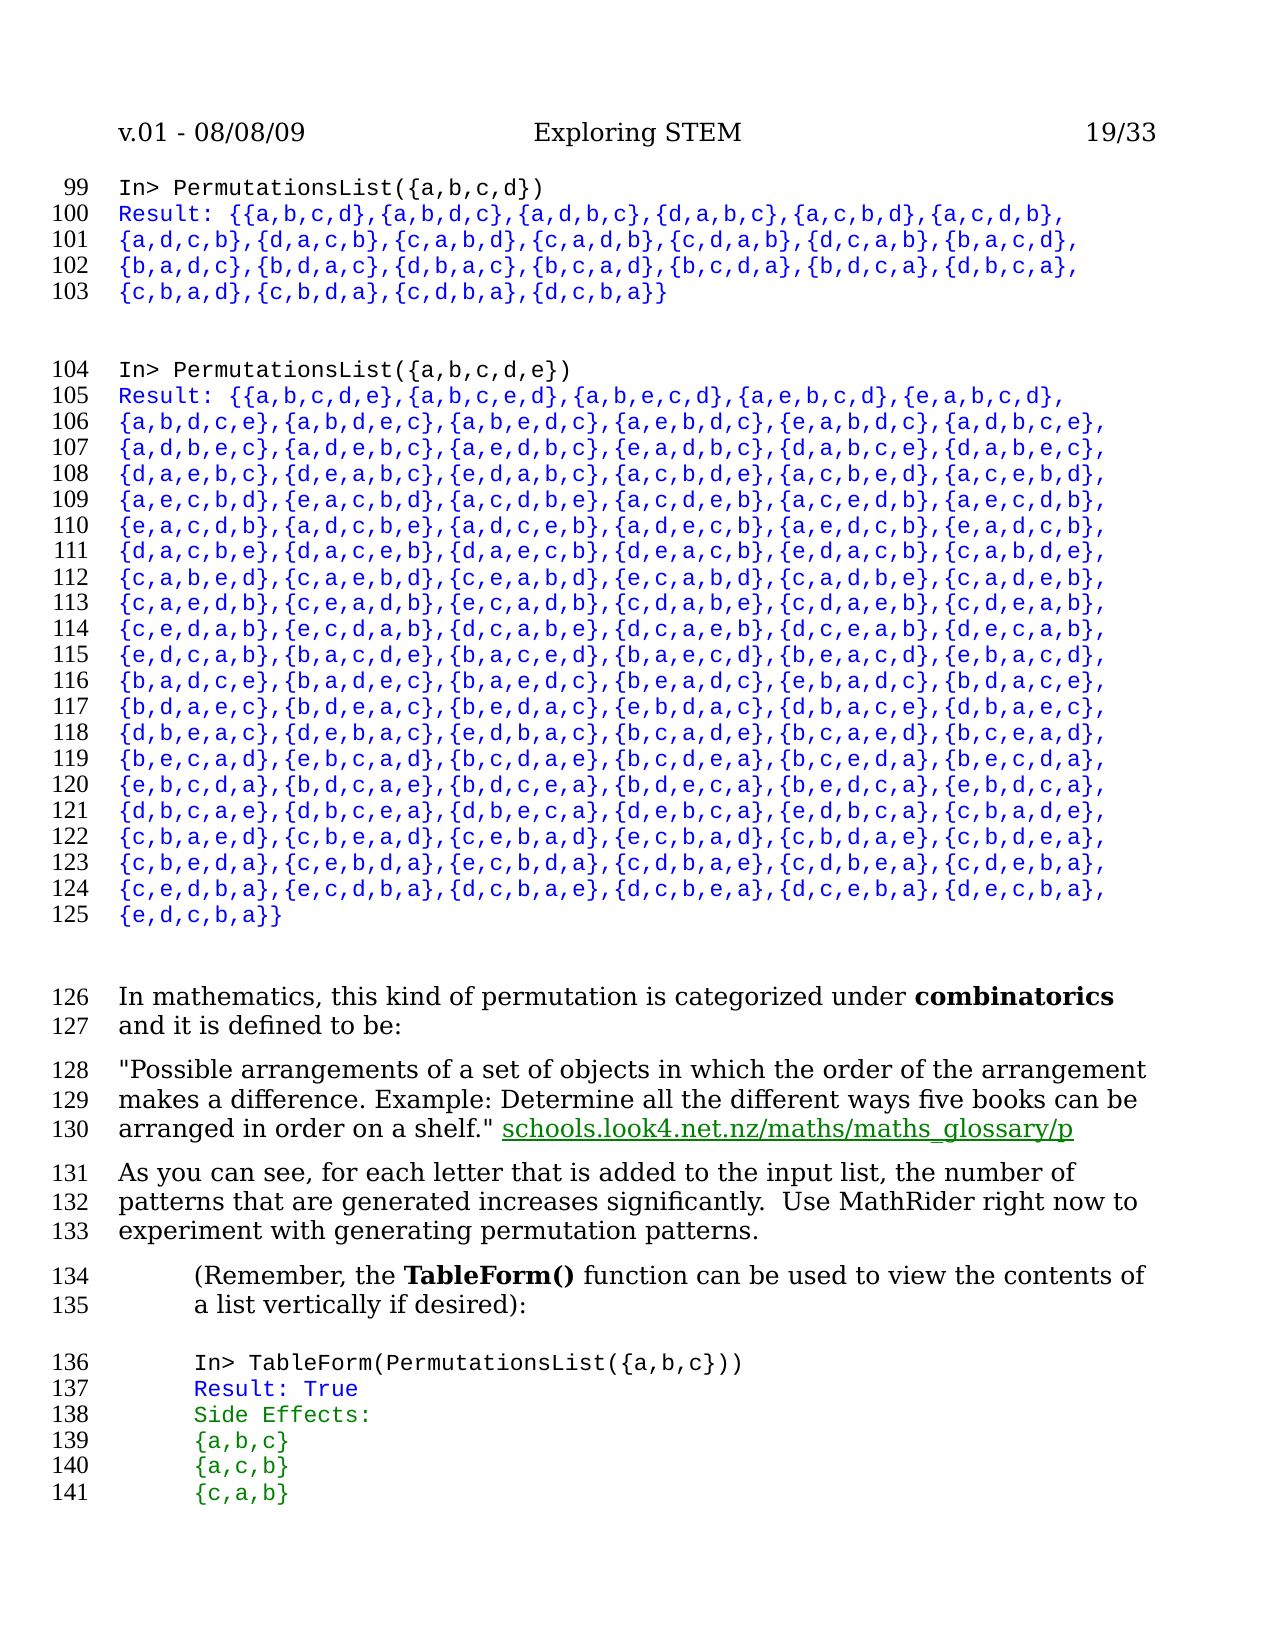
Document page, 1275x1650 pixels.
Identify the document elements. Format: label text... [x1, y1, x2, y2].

text (Remember, the TableForm() function can be used to view the contents of a list vertically if desired): [193, 1261, 1157, 1319]
text Result: {{a,b,c,d},{a,b,d,c},{a,d,b,c},{d,a,b,c},{a,c,b,d},{a,c,d,b},{a,d,c,b},{d,a,c,b},{c,a,b,d},{c,a,d,b},{c,d,a,b},{d,c,a,b},{b,a,c,d},{b,a,d,c},{b,d,a,c},{d,b,a,c},{b,c,a,d},{b,c,d,a},{b,d,c,a},{d,b,c,a},{c,b,a,d},{c,b,d,a},{c,d,b,a},{d,c,b,a}} [118, 203, 1157, 306]
text {a,c,b} [193, 1455, 1157, 1481]
text In mathematics, this kind of permutation is categorized under combinatorics and it is defined to be: [118, 982, 1157, 1041]
text In> TableForm(PermutationsList({a,b,c})) [193, 1351, 1157, 1377]
text Result: {{a,b,c,d,e},{a,b,c,e,d},{a,b,e,c,d},{a,e,b,c,d},{e,a,b,c,d},{a,b,d,c,e},{a,b,d,e,c},{a,b,e,d,c},{a,e,b,d,c},{e,a,b,d,c},{a,d,b,c,e},{a,d,b,e,c},{a,d,e,b,c},{a,e,d,b,c},{e,a,d,b,c},{d,a,b,c,e},{d,a,b,e,c},{d,a,e,b,c},{d,e,a,b,c},{e,d,a,b,c},{a,c,b,d,e},{a,c,b,e,d},{a,c,e,b,d},{a,e,c,b,d},{e,a,c,b,d},{a,c,d,b,e},{a,c,d,e,b},{a,c,e,d,b},{a,e,c,d,b},{e,a,c,d,b},{a,d,c,b,e},{a,d,c,e,b},{a,d,e,c,b},{a,e,d,c,b},{e,a,d,c,b},{d,a,c,b,e},{d,a,c,e,b},{d,a,e,c,b},{d,e,a,c,b},{e,d,a,c,b},{c,a,b,d,e},{c,a,b,e,d},{c,a,e,b,d},{c,e,a,b,d},{e,c,a,b,d},{c,a,d,b,e},{c,a,d,e,b},{c,a,e,d,b},{c,e,a,d,b},{e,c,a,d,b},{c,d,a,b,e},{c,d,a,e,b},{c,d,e,a,b},{c,e,d,a,b},{e,c,d,a,b},{d,c,a,b,e},{d,c,a,e,b},{d,c,e,a,b},{d,e,c,a,b},{e,d,c,a,b},{b,a,c,d,e},{b,a,c,e,d},{b,a,e,c,d},{b,e,a,c,d},{e,b,a,c,d},{b,a,d,c,e},{b,a,d,e,c},{b,a,e,d,c},{b,e,a,d,c},{e,b,a,d,c},{b,d,a,c,e},{b,d,a,e,c},{b,d,e,a,c},{b,e,d,a,c},{e,b,d,a,c},{d,b,a,c,e},{d,b,a,e,c},{d,b,e,a,c},{d,e,b,a,c},{e,d,b,a,c},{b,c,a,d,e},{b,c,a,e,d},{b,c,e,a,d},{b,e,c,a,d},{e,b,c,a,d},{b,c,d,a,e},{b,c,d,e,a},{b,c,e,d,a},{b,e,c,d,a},{e,b,c,d,a},{b,d,c,a,e},{b,d,c,e,a},{b,d,e,c,a},{b,e,d,c,a},{e,b,d,c,a},{d,b,c,a,e},{d,b,c,e,a},{d,b,e,c,a},{d,e,b,c,a},{e,d,b,c,a},{c,b,a,d,e},{c,b,a,e,d},{c,b,e,a,d},{c,e,b,a,d},{e,c,b,a,d},{c,b,d,a,e},{c,b,d,e,a},{c,b,e,d,a},{c,e,b,d,a},{e,c,b,d,a},{c,d,b,a,e},{c,d,b,e,a},{c,d,e,b,a},{c,e,d,b,a},{e,c,d,b,a},{d,c,b,a,e},{d,c,b,e,a},{d,c,e,b,a},{d,e,c,b,a},{e,d,c,b,a}} [118, 384, 1157, 929]
text Result: True [193, 1377, 1157, 1403]
text {a,b,c} [193, 1429, 1157, 1455]
text In> PermutationsList({a,b,c,d,e}) [118, 358, 1157, 384]
text {c,a,b} [193, 1481, 1157, 1507]
text "Possible arrangements of a set of objects in which the order of the arrangement makes a difference. Example: Determine all the different ways five books can be arranged in order on a shelf." schools.look4.net.nz/maths/maths_glossary/p [118, 1056, 1157, 1143]
text Side Effects: [193, 1403, 1157, 1429]
text As you can see, for each letter that is added to the input list, the number of patterns that are generated increases significantly. Use MathRider right now to experiment with generating permutation patterns. [118, 1158, 1157, 1246]
text In> PermutationsList({a,b,c,d}) [118, 177, 1157, 203]
